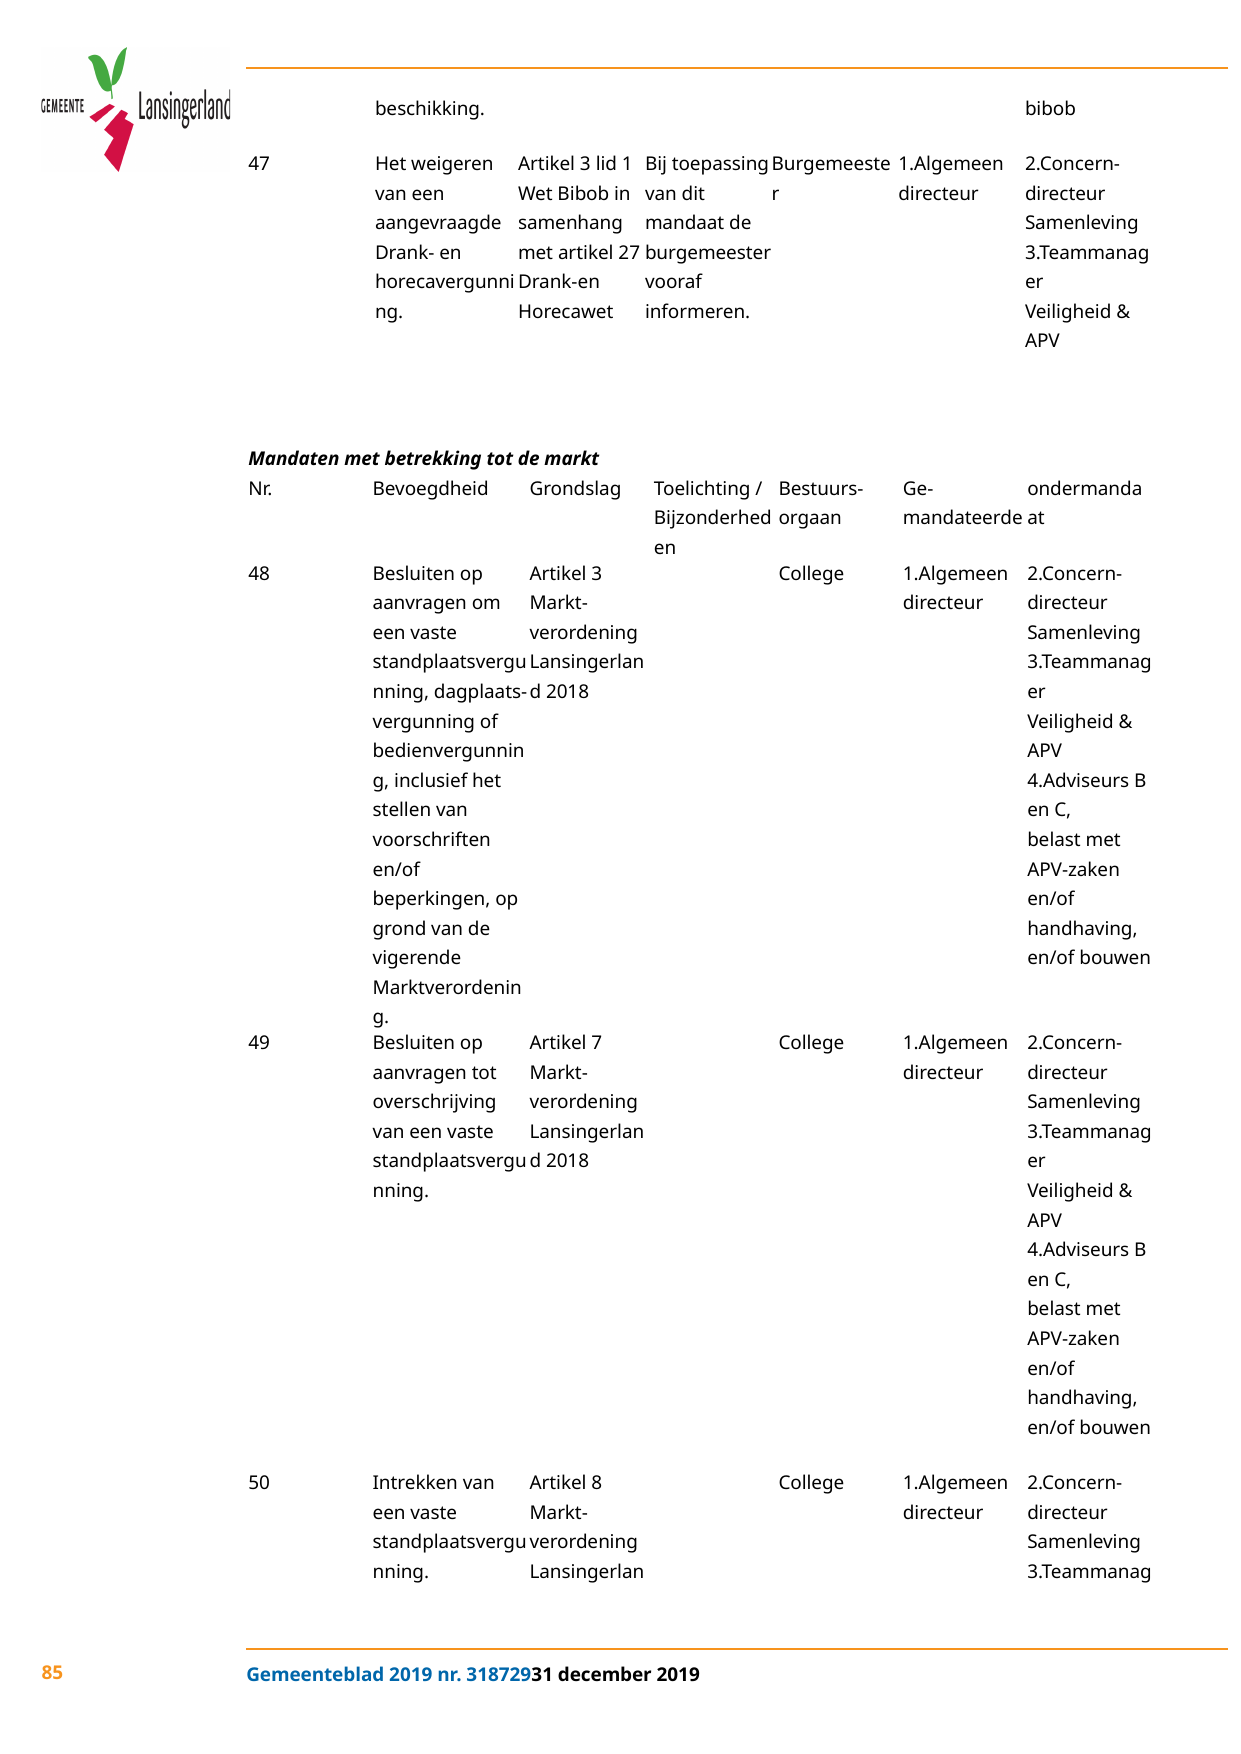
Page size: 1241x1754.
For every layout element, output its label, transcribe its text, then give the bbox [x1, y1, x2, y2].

table_cell 1.Algemeen directeur [903, 560, 1027, 1029]
table_cell [518, 95, 645, 150]
table_cell Besluiten op aanvragen tot overschrijving van een vaste standplaatsvergunning. [373, 1029, 529, 1469]
table_cell College [778, 1469, 903, 1584]
table_cell 48 [248, 560, 372, 1029]
table_header Nr. [248, 475, 372, 560]
table_header Grondslag [529, 475, 654, 560]
table_cell College [778, 560, 903, 1029]
table_cell [771, 95, 898, 150]
text Mandaten met betrekking tot de markt [248, 445, 1152, 471]
table_cell Intrekken van een vaste standplaatsvergunning. [373, 1469, 529, 1584]
table_cell [645, 95, 771, 150]
table_header Toelichting / Bijzonderheden [654, 475, 778, 560]
table_cell 49 [248, 1029, 372, 1469]
table_cell Besluiten op aanvragen om een vaste standplaatsvergunning, dagplaats-vergunning of bedienvergunning, inclusief het stellen van voorschriften en/of beperkingen, op grond van de vigerende Marktverordening. [373, 560, 529, 1029]
table_cell 50 [248, 1469, 372, 1584]
table_cell [654, 1469, 778, 1584]
table_cell [654, 560, 778, 1029]
table_cell Artikel 8 Markt-verordening Lansingerlan [529, 1469, 654, 1584]
table_cell bibob [1025, 95, 1152, 150]
table_cell [654, 1029, 778, 1469]
table_cell Burgemeester [771, 150, 898, 412]
table_cell [898, 95, 1025, 150]
table_cell 1.Algemeen directeur [903, 1469, 1027, 1584]
table_cell 2.Concern-directeur Samenleving 3.Teammanager Veiligheid & APV 4.Adviseurs B en C, belast met APV-zaken en/of handhaving, en/of bouwen [1027, 560, 1152, 1029]
table_header Bevoegdheid [373, 475, 529, 560]
table_header ondermandaat [1027, 475, 1152, 560]
table_cell Artikel 3 lid 1 Wet Bibob in samenhang met artikel 27 Drank-en Horecawet [518, 150, 645, 412]
table_cell 1.Algemeen directeur [898, 150, 1025, 412]
table_cell 2.Concern-directeur Samenleving 3.Teammanager Veiligheid & APV 4.Adviseurs B en C, belast met APV-zaken en/of handhaving, en/of bouwen [1027, 1029, 1152, 1469]
table_cell beschikking. [375, 95, 518, 150]
table_cell Bij toepassing van dit mandaat de burgemeester vooraf informeren. [645, 150, 771, 412]
table_cell Artikel 7 Markt-verordening Lansingerland 2018 [529, 1029, 654, 1469]
picture [41, 47, 231, 172]
table_cell 1.Algemeen directeur [903, 1029, 1027, 1469]
table_cell 2.Concern-directeur Samenleving 3.Teammanager Veiligheid & APV [1025, 150, 1152, 412]
table_header Ge- mandateerde [903, 475, 1027, 560]
table_cell 47 [248, 150, 375, 412]
table_header Bestuurs-orgaan [778, 475, 903, 560]
table_cell 2.Concern-directeur Samenleving 3.Teammanag [1027, 1469, 1152, 1584]
table_cell College [778, 1029, 903, 1469]
table_cell [248, 95, 375, 150]
table_cell Het weigeren van een aangevraagde Drank- en horecavergunning. [375, 150, 518, 412]
table_cell Artikel 3 Markt-verordening Lansingerland 2018 [529, 560, 654, 1029]
